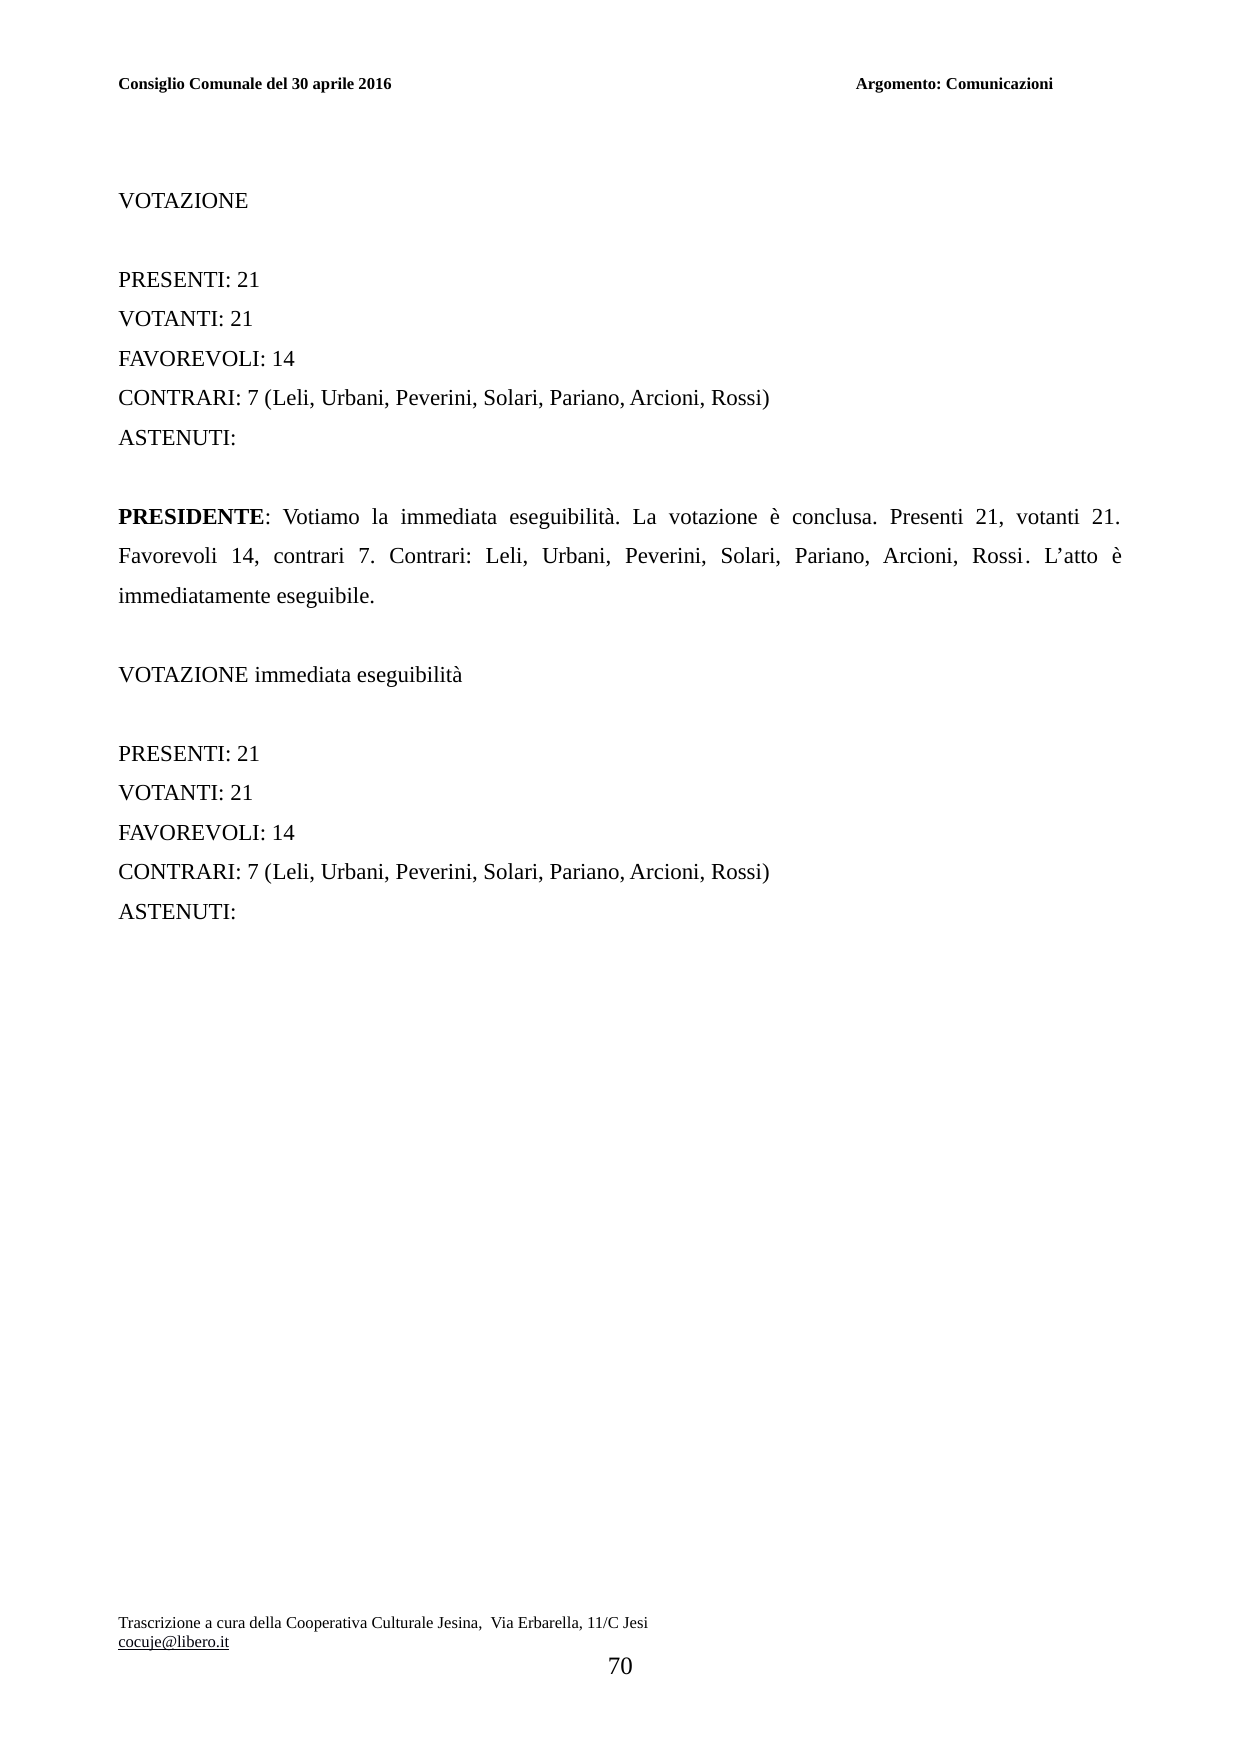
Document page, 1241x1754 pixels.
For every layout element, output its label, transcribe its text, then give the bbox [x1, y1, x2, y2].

text CONTRARI: 7 (Leli, Urbani, Peverini, Solari, Pariano, Arcioni, Rossi) [118, 858, 1122, 884]
text FAVOREVOLI: 14 [118, 345, 1122, 371]
text CONTRARI: 7 (Leli, Urbani, Peverini, Solari, Pariano, Arcioni, Rossi) [118, 384, 1122, 411]
text VOTANTI: 21 [118, 306, 1122, 332]
text FAVOREVOLI: 14 [118, 819, 1122, 845]
text ASTENUTI: [118, 424, 1122, 450]
text VOTAZIONE [118, 187, 1122, 213]
text PRESENTI: 21 [118, 740, 1122, 766]
text VOTANTI: 21 [118, 779, 1122, 806]
text ASTENUTI: [118, 898, 1122, 924]
text VOTAZIONE immediata eseguibilità [118, 661, 1122, 687]
text PRESIDENTE: Votiamo la immediata eseguibilità. La votazione è conclusa. Presenti 21, votanti 21. Favorevoli 14, contrari 7. Contrari: Leli, Urbani, Peverini, Solari, Pariano, Arcioni, Rossi. L’atto è immediatamente eseguibile. [118, 503, 1122, 608]
text PRESENTI: 21 [118, 266, 1122, 292]
